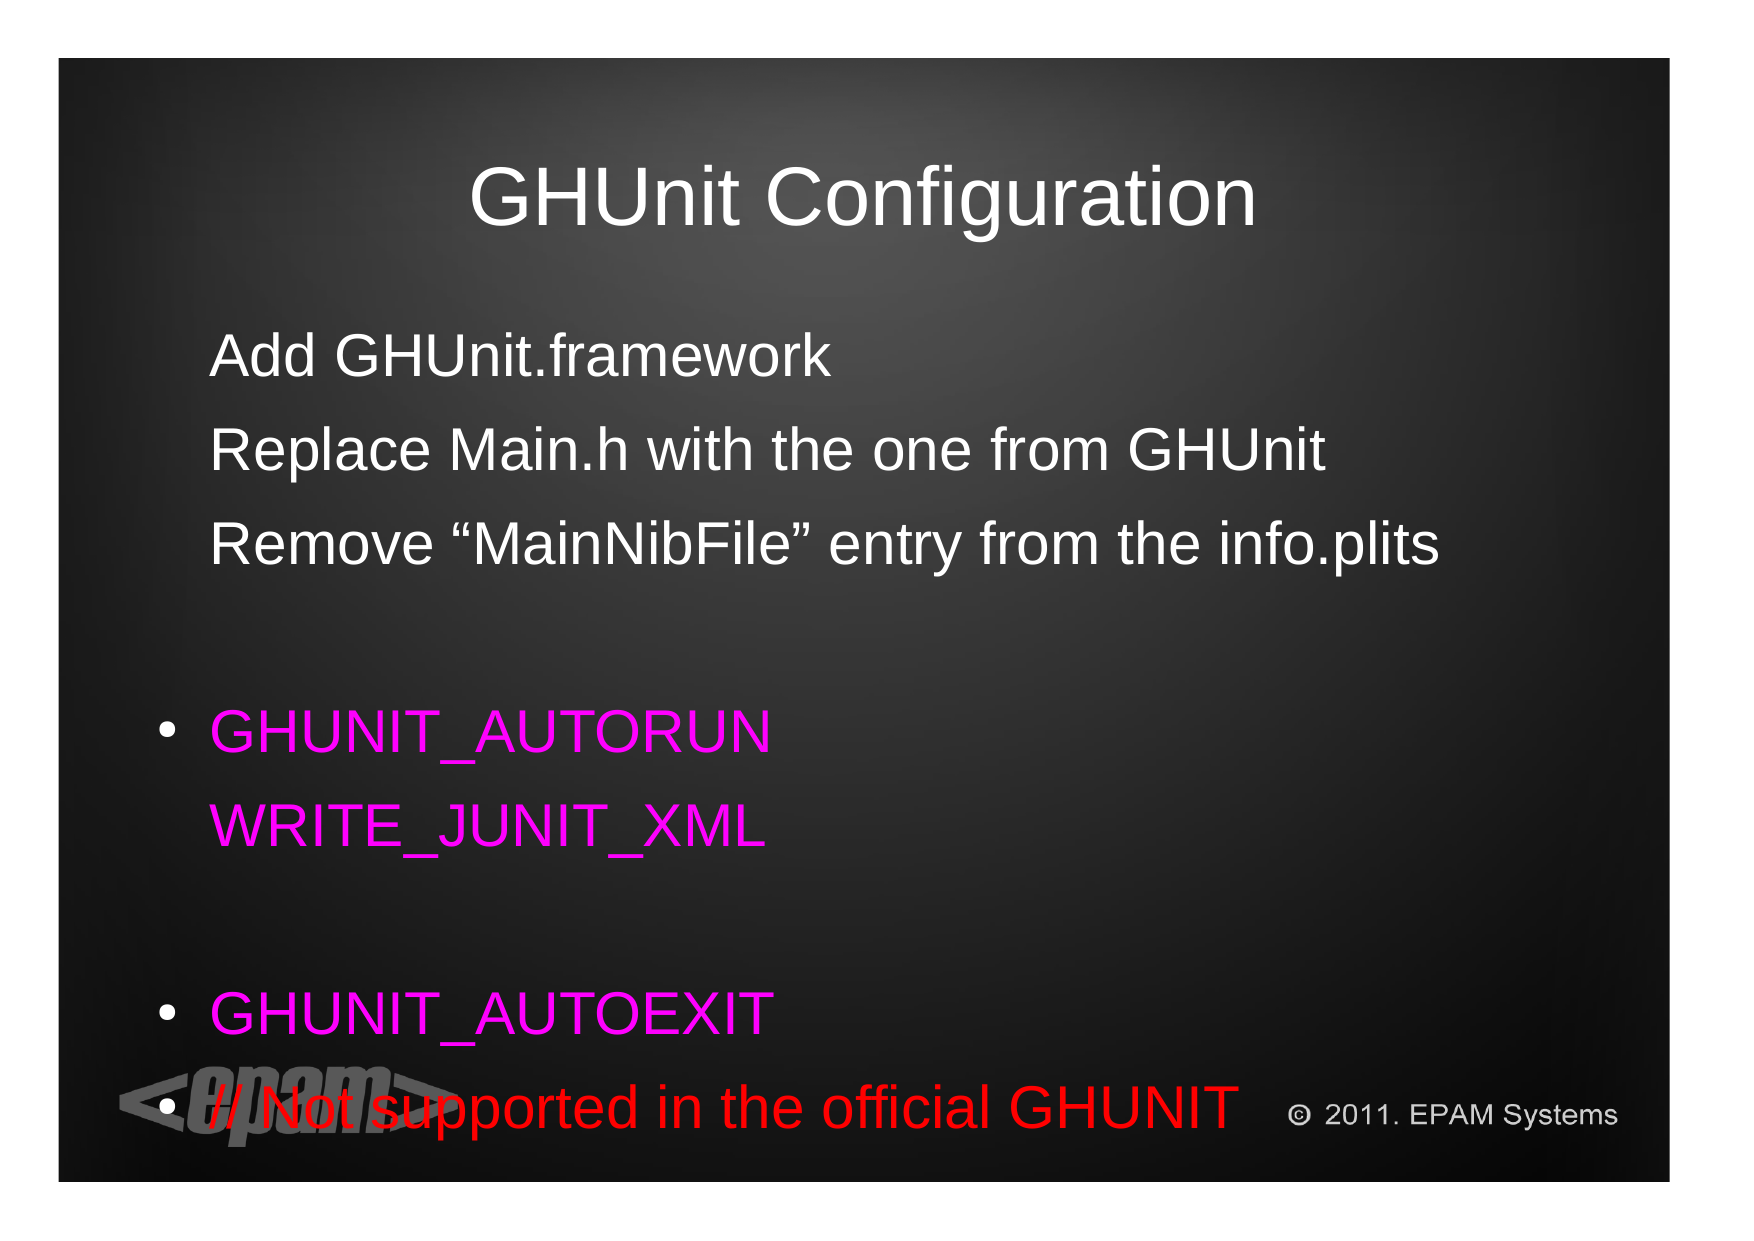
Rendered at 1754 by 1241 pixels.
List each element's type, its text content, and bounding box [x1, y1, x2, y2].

list Add GHUnit.framework Replace Main.h with the one from GHUnit Remove “MainNibFile” entry from the info.plits GHUNIT_AUTORUN WRITE_JUNIT_XML GHUNIT_AUTOEXIT // Not supported in the official GHUNIT [138, 321, 1589, 1140]
picture [58, 57, 1670, 1182]
title GHUnit Configuration [138, 103, 1589, 291]
